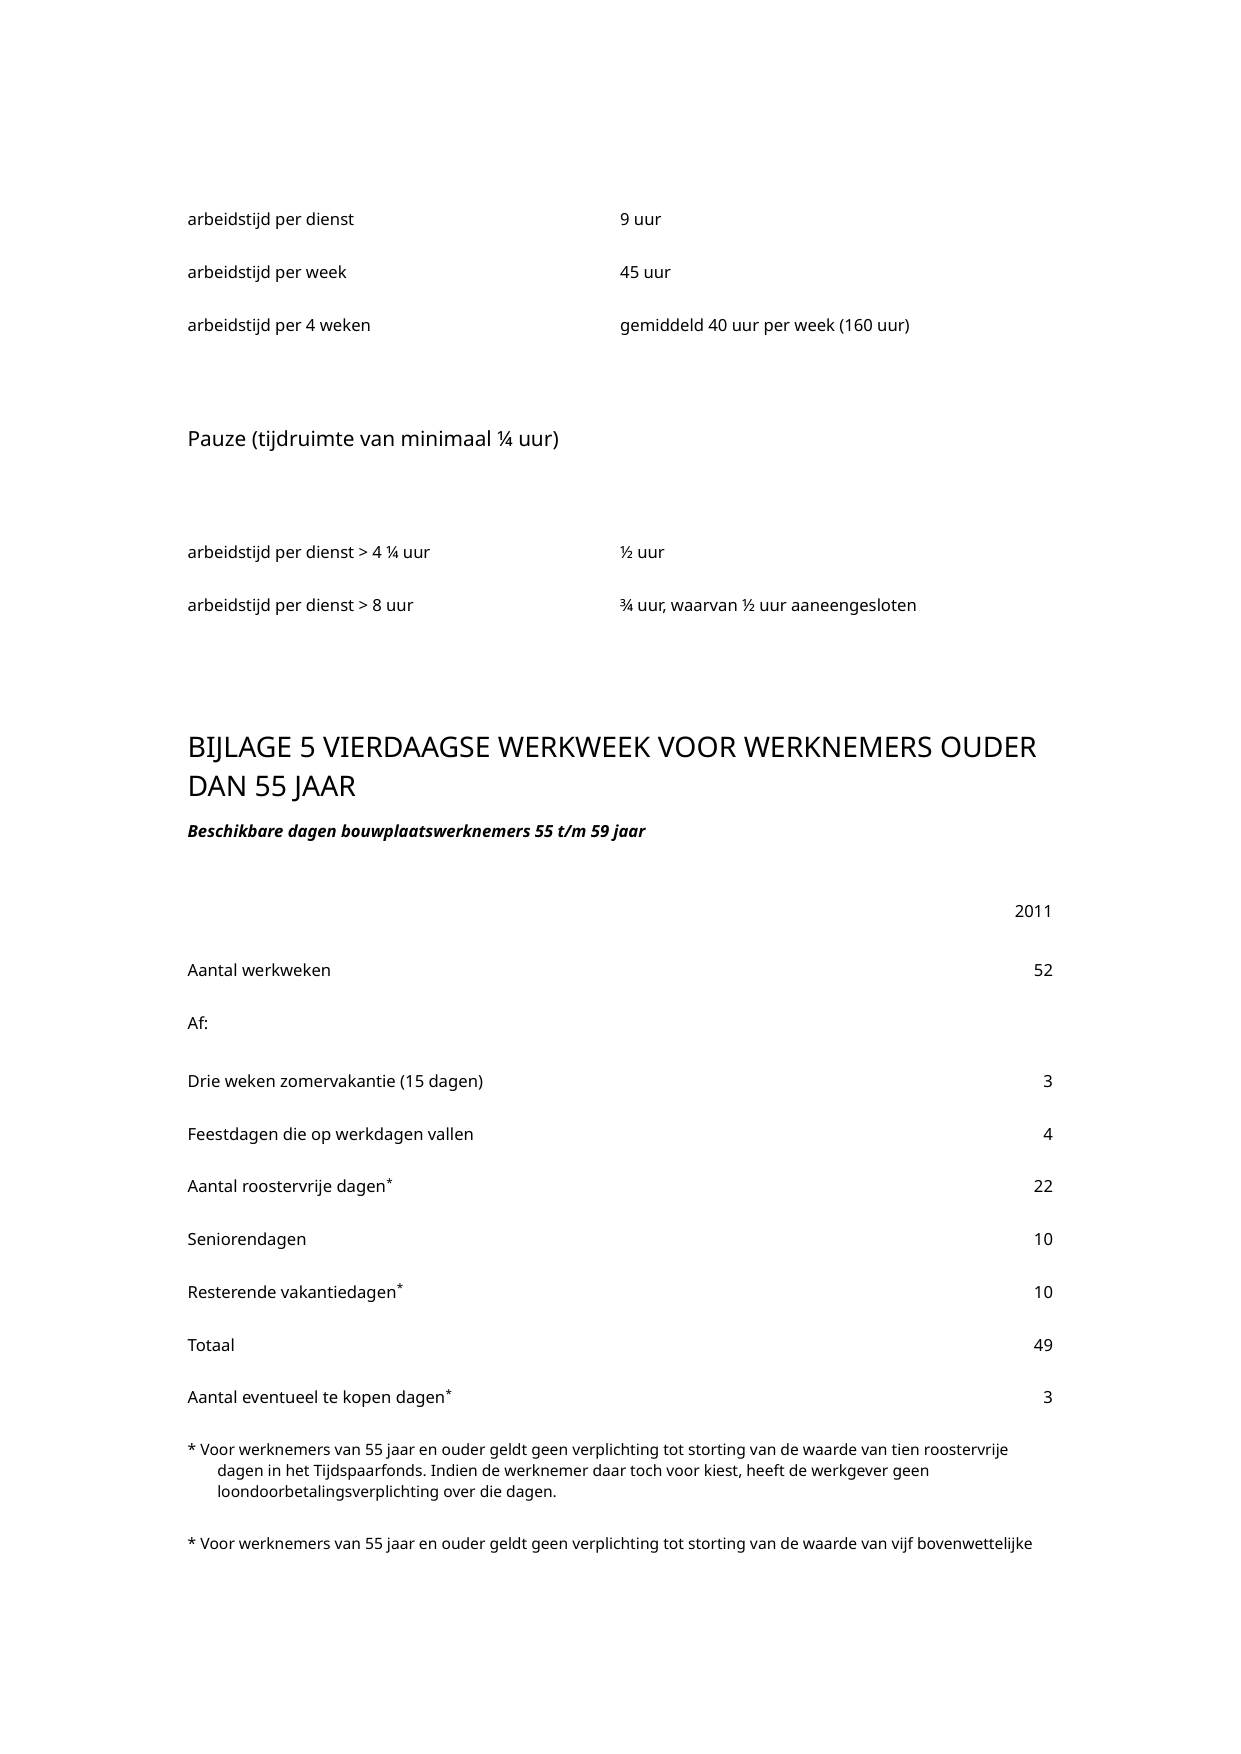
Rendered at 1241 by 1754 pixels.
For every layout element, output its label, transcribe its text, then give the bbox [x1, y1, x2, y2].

table_cell Seniorendagen [188, 1228, 793, 1281]
table_cell 52 [793, 959, 1053, 1011]
table_cell Aantal werkweken [188, 959, 793, 1011]
table_cell arbeidstijd per 4 weken [188, 313, 620, 366]
table_cell arbeidstijd per dienst > 8 uur [188, 594, 620, 646]
table_header 9 uur [620, 208, 1053, 261]
table_cell 45 uur [620, 261, 1053, 313]
table_cell Feestdagen die op werkdagen vallen [188, 1123, 793, 1175]
table_cell Drie weken zomervakantie (15 dagen) [188, 1070, 793, 1122]
table_header arbeidstijd per dienst > 4 ¼ uur [188, 541, 620, 593]
table_cell Aantal roostervrije dagen * [188, 1175, 793, 1228]
table_cell Aantal eventueel te kopen dagen * [188, 1386, 793, 1439]
table_cell Af: [188, 1011, 793, 1070]
table_cell gemiddeld 40 uur per week (160 uur) [620, 313, 1053, 366]
table_cell Totaal [188, 1333, 793, 1386]
table_cell * Voor werknemers van 55 jaar en ouder geldt geen verplichting tot storting van de waarde van tien roostervrije dagen in het Tijdspaarfonds. Indien de werknemer daar toch voor kiest, heeft de werkgever geen loondoorbetalingsverplichting over die dagen. * Voor werknemers van 55 jaar en ouder geldt geen verplichting tot storting van de waarde van vijf bovenwettelijke [188, 1439, 1053, 1554]
table_cell Resterende vakantiedagen * [188, 1281, 793, 1333]
table_cell 3 [793, 1386, 1053, 1439]
table_cell 22 [793, 1175, 1053, 1228]
table_header arbeidstijd per dienst [188, 208, 620, 261]
table_header 2011 [793, 900, 1053, 958]
table_cell 10 [793, 1228, 1053, 1281]
table_cell [793, 1011, 1053, 1070]
table_cell 10 [793, 1281, 1053, 1333]
table_cell 49 [793, 1333, 1053, 1386]
table_cell ¾ uur, waarvan ½ uur aaneengesloten [620, 594, 1053, 646]
table_header [188, 900, 793, 958]
subtitle BIJLAGE 5 VIERDAAGSE WERKWEEK VOOR WERKNEMERS OUDER DAN 55 JAAR [187, 727, 1053, 804]
table_cell 4 [793, 1123, 1053, 1175]
text Pauze (tijdruimte van minimaal ¼ uur) [187, 424, 1053, 453]
text Beschikbare dagen bouwplaatswerknemers 55 t/m 59 jaar [187, 819, 1053, 842]
table_cell arbeidstijd per week [188, 261, 620, 313]
table_header ½ uur [620, 541, 1053, 593]
table_cell 3 [793, 1070, 1053, 1122]
